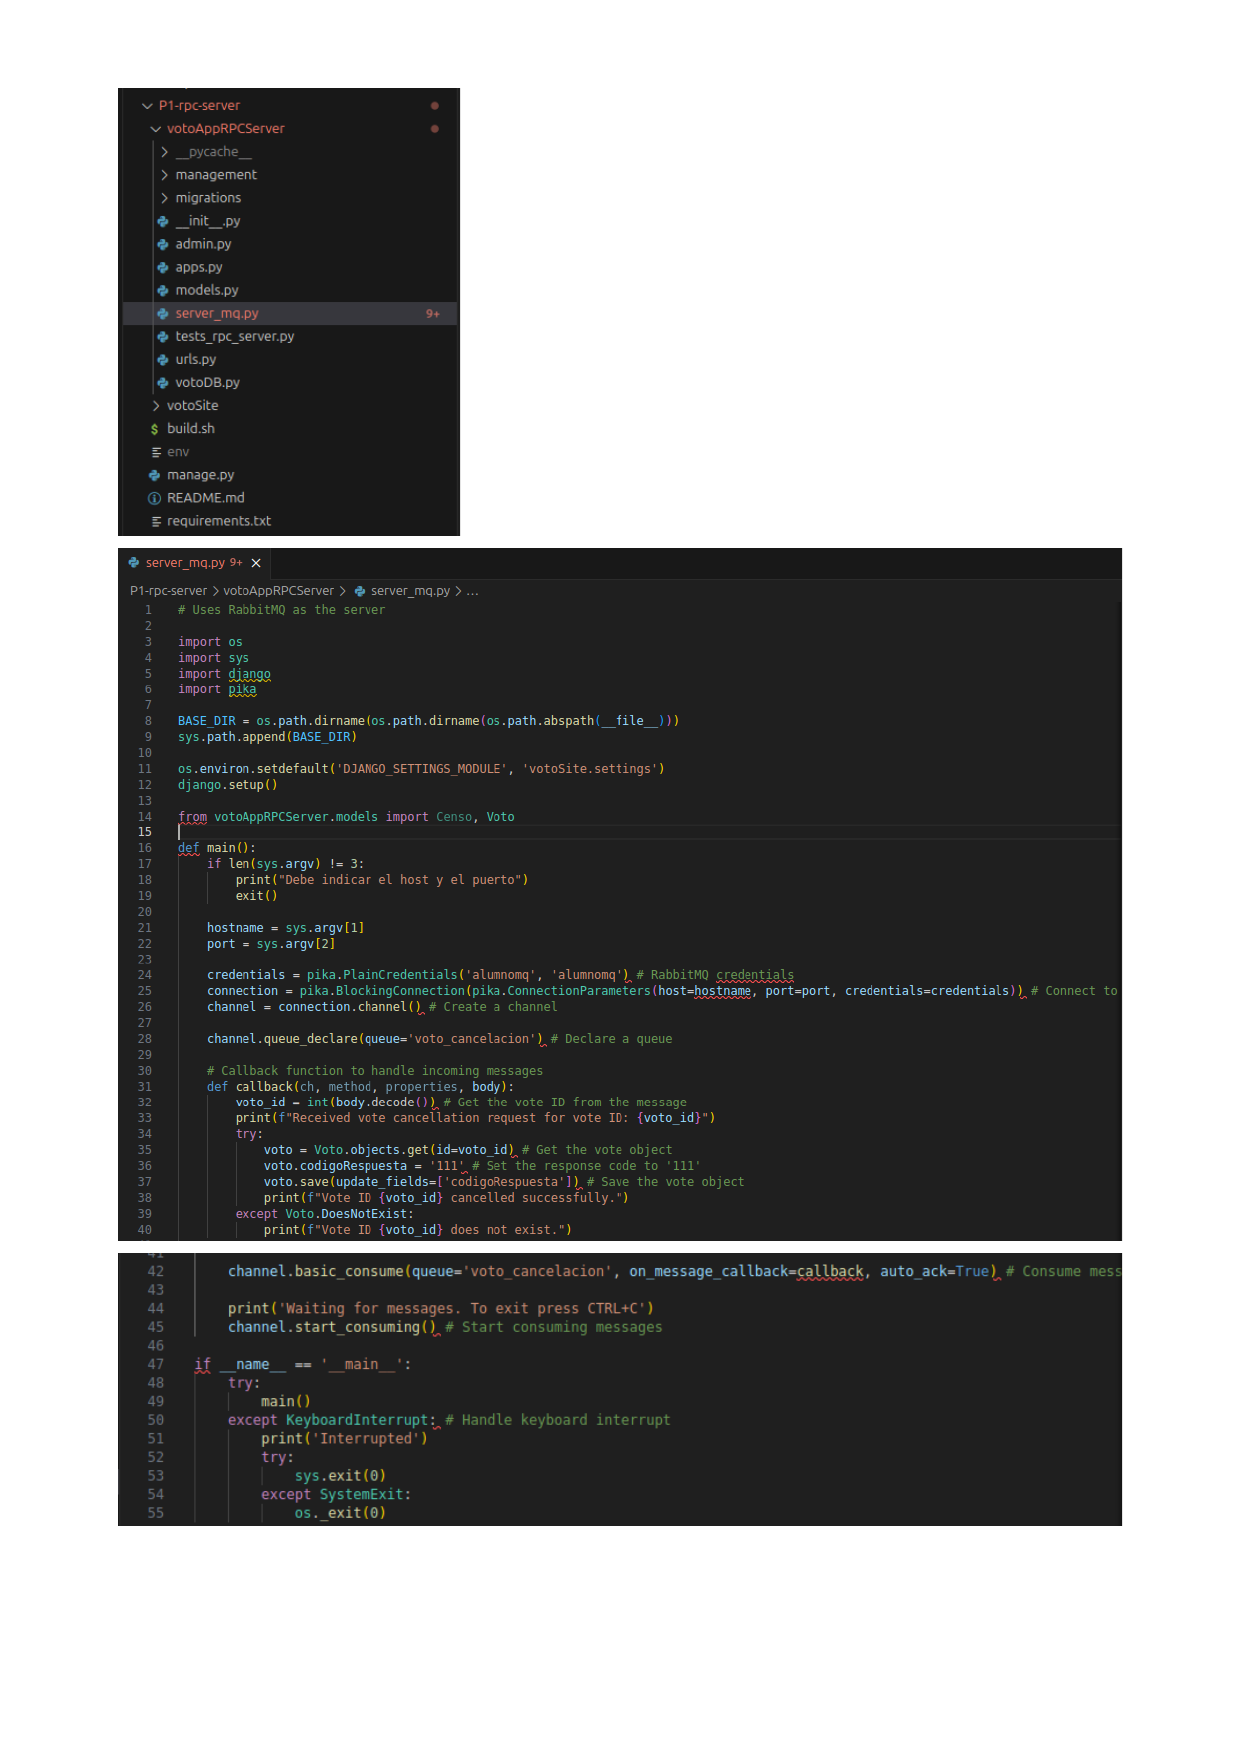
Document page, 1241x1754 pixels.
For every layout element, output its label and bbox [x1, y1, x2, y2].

picture [118, 88, 461, 536]
picture [118, 548, 1123, 1241]
picture [118, 1253, 1123, 1526]
